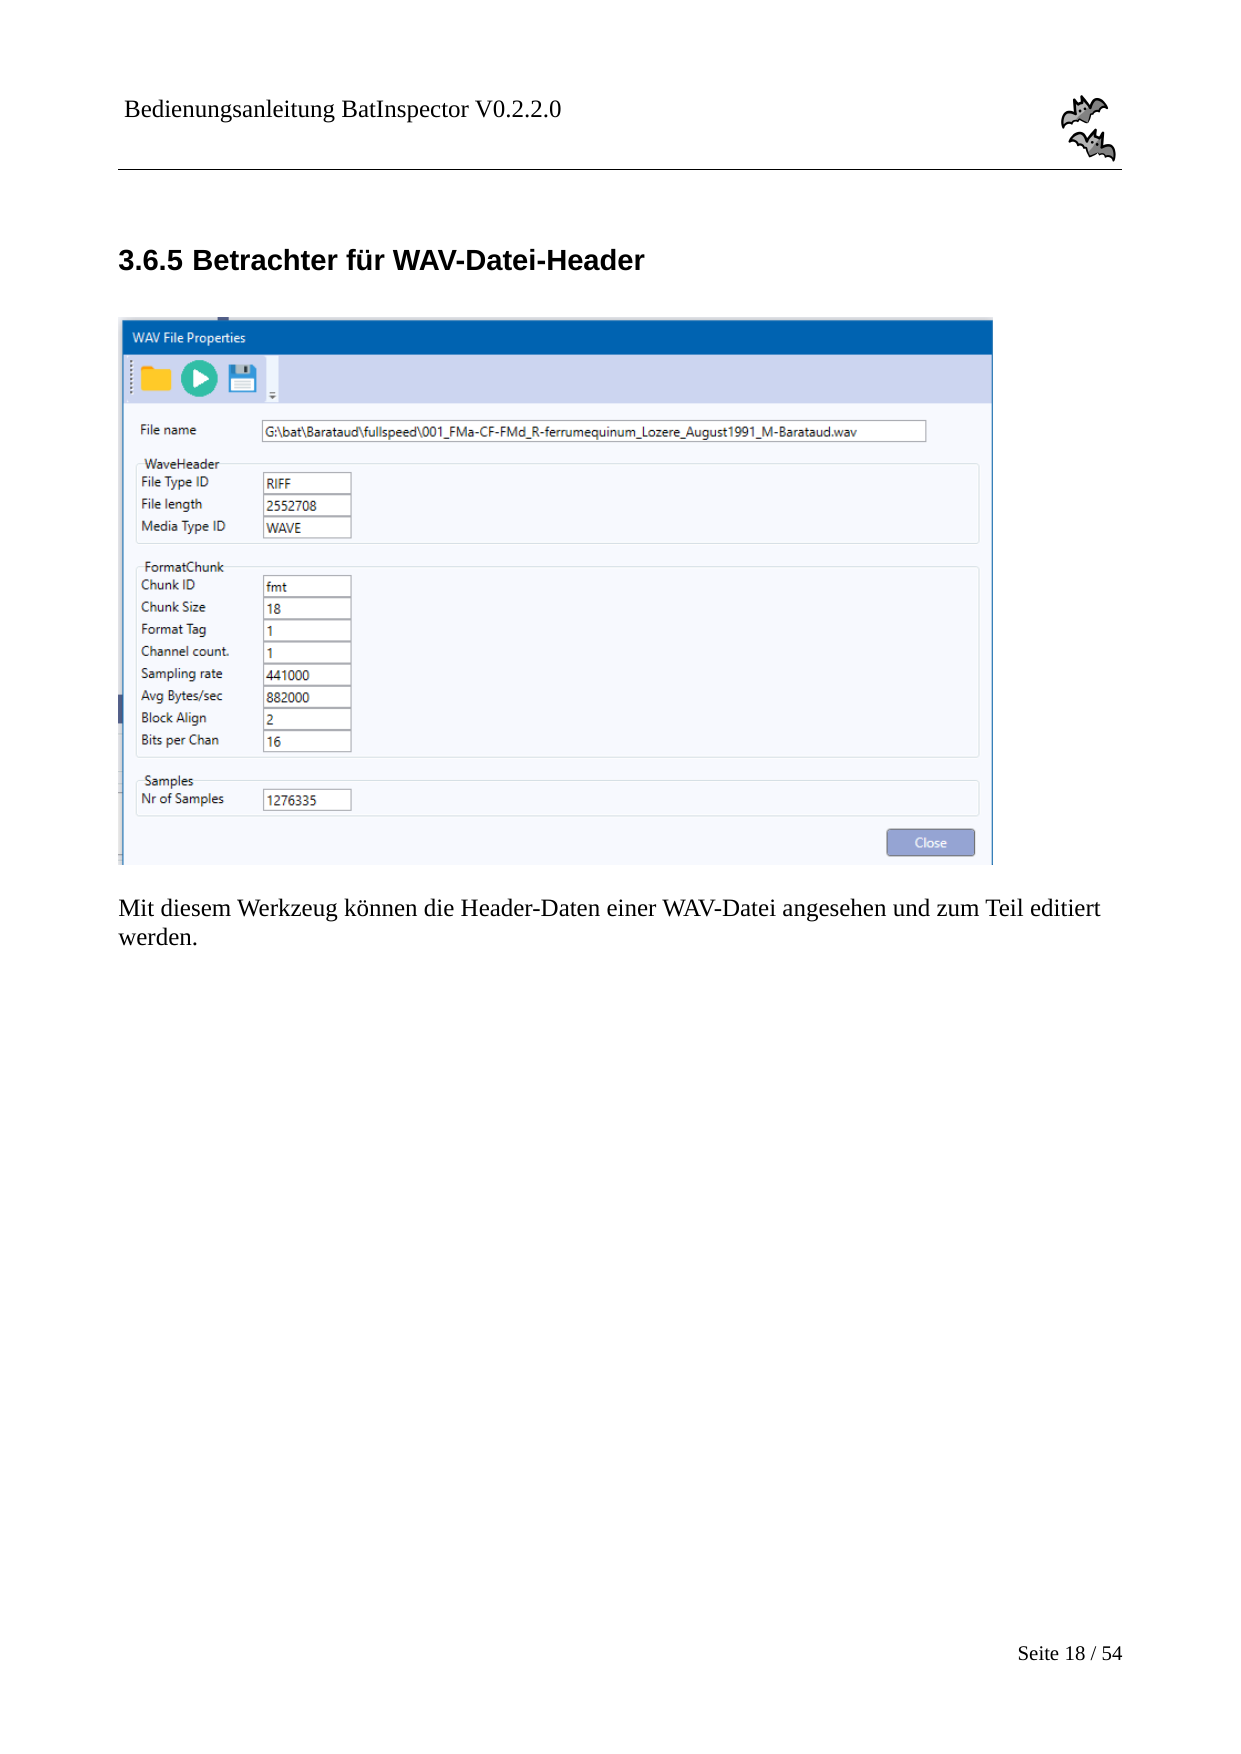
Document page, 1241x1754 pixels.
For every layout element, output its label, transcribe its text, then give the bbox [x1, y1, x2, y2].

text Mit diesem Werkzeug können die Header-Daten einer WAV-Datei angesehen und zum Teil editiert werden. [118, 893, 1122, 951]
picture [118, 317, 993, 865]
subtitle Betrachter für WAV-Datei-Header [118, 243, 1122, 276]
picture [1057, 95, 1120, 162]
